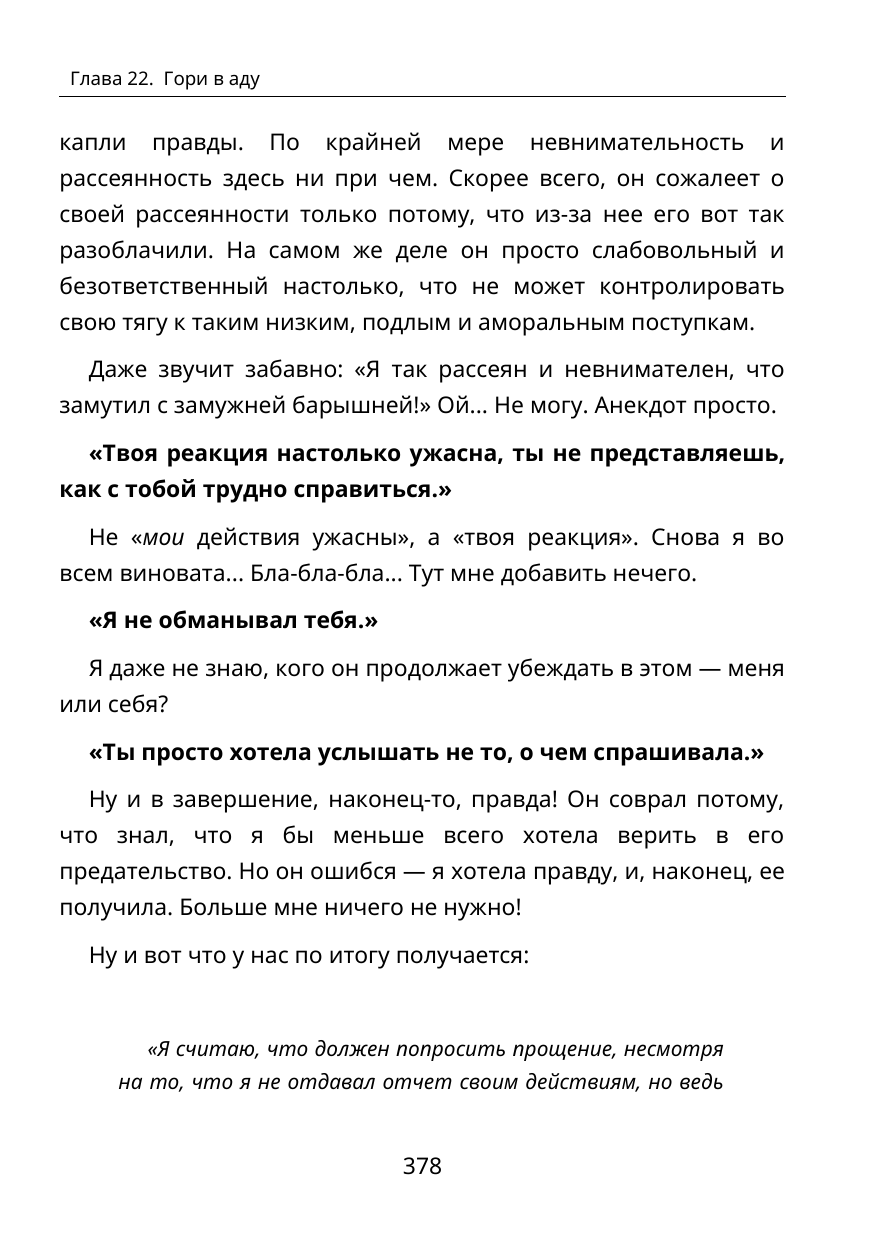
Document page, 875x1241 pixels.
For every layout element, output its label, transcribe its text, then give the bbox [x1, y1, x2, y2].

text Я даже не знаю, кого он продолжает убеждать в этом — меня или себя? [59, 652, 786, 719]
text Ну и в завершение, наконец-то, правда! Он соврал потому, что знал, что я бы меньше всего хотела верить в его предательство. Но он ошибся — я хотела правду, и, наконец, ее получила. Больше мне ничего не нужно! [59, 783, 786, 922]
text капли правды. По крайней мере невнимательность и рассеянность здесь ни при чем. Скорее всего, он сожалеет о своей рассеянности только потому, что из-за нее его вот так разоблачили. На самом же деле он просто слабовольный и безответственный настолько, что не может контролировать свою тягу к таким низким, подлым и аморальным поступкам. [59, 126, 786, 337]
text Не «мои действия ужасны», а «твоя реакция». Снова я во всем виновата... Бла-бла-бла... Тут мне добавить нечего. [59, 521, 786, 588]
text «Я считаю, что должен попросить прощение, несмотря на то, что я не отдавал отчет своим действиям, но ведь [118, 1034, 727, 1095]
text Даже звучит забавно: «Я так рассеян и невнимателен, что замутил с замужней барышней!» Ой... Не могу. Анекдот просто. [59, 353, 786, 421]
text «Я не обманывал тебя.» [59, 604, 786, 636]
text «Твоя реакция настолько ужасна, ты не представляешь, как с тобой трудно справиться.» [59, 437, 786, 504]
text «Ты просто хотела услышать не то, о чем спрашивала.» [59, 736, 786, 767]
text Ну и вот что у нас по итогу получается: [59, 939, 786, 970]
